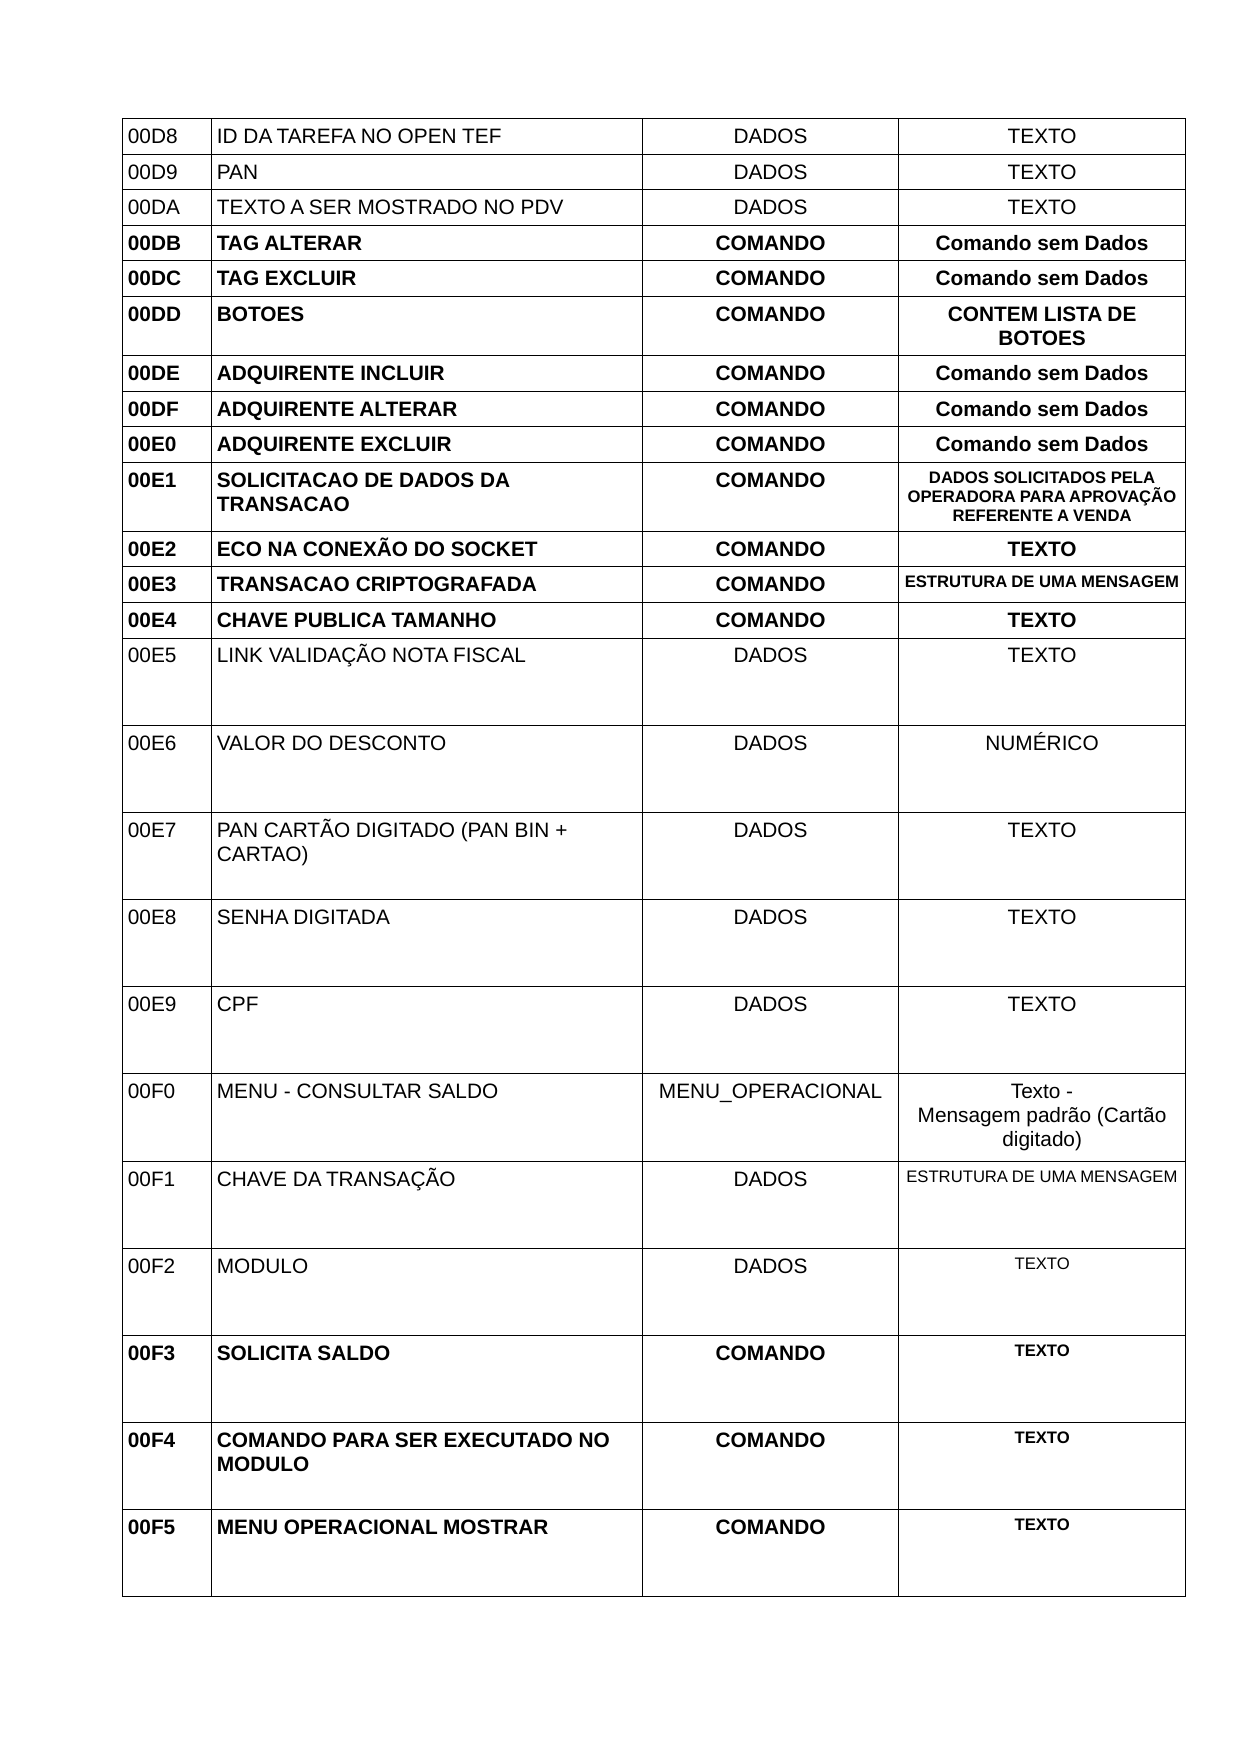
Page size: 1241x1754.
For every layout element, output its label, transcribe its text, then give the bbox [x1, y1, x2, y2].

table_cell PAN CARTÃO DIGITADO (PAN BIN + CARTAO) [212, 813, 642, 899]
table_cell DADOS [643, 1249, 898, 1335]
table_cell COMANDO [643, 1336, 898, 1422]
table_cell TEXTO [899, 155, 1185, 189]
table_cell 00E6 [123, 726, 211, 812]
table_cell ESTRUTURA DE UMA MENSAGEM [899, 567, 1185, 602]
table_cell COMANDO [643, 427, 898, 462]
table_cell 00DE [123, 356, 211, 391]
table_cell SOLICITA SALDO [212, 1336, 642, 1422]
table_cell TEXTO [899, 532, 1185, 566]
table_cell MENU - CONSULTAR SALDO [212, 1074, 642, 1161]
table_cell Texto - Mensagem padrão (Cartão digitado) [899, 1074, 1185, 1161]
table_cell 00F0 [123, 1074, 211, 1161]
table_cell TEXTO [899, 1336, 1185, 1422]
table_cell DADOS [643, 813, 898, 899]
table_cell 00DA [123, 190, 211, 225]
table_cell TEXTO [899, 190, 1185, 225]
table_cell 00E2 [123, 532, 211, 566]
table_cell NUMÉRICO [899, 726, 1185, 812]
table_cell BOTOES [212, 297, 642, 355]
table_cell 00F3 [123, 1336, 211, 1422]
table_cell ESTRUTURA DE UMA MENSAGEM [899, 1162, 1185, 1248]
table_cell DADOS [643, 119, 898, 154]
table_cell 00E3 [123, 567, 211, 602]
table_cell TEXTO [899, 119, 1185, 154]
table_cell CHAVE DA TRANSAÇÃO [212, 1162, 642, 1248]
table_cell DADOS [643, 987, 898, 1073]
table_cell 00F4 [123, 1423, 211, 1509]
table_cell CHAVE PUBLICA TAMANHO [212, 603, 642, 637]
table_cell 00E1 [123, 463, 211, 531]
table_cell 00E9 [123, 987, 211, 1073]
table_cell COMANDO [643, 463, 898, 531]
table_cell DADOS [643, 900, 898, 986]
table_cell TEXTO [899, 1249, 1185, 1335]
table_cell TRANSACAO CRIPTOGRAFADA [212, 567, 642, 602]
table_cell Comando sem Dados [899, 356, 1185, 391]
table_cell 00E7 [123, 813, 211, 899]
table_cell ECO NA CONEXÃO DO SOCKET [212, 532, 642, 566]
table_cell DADOS [643, 726, 898, 812]
table_cell CPF [212, 987, 642, 1073]
table_cell VALOR DO DESCONTO [212, 726, 642, 812]
table_cell MENU OPERACIONAL MOSTRAR [212, 1510, 642, 1596]
table_cell 00DD [123, 297, 211, 355]
table_cell ADQUIRENTE ALTERAR [212, 392, 642, 426]
table_cell TEXTO [899, 639, 1185, 724]
table_cell TAG ALTERAR [212, 226, 642, 260]
table_cell DADOS SOLICITADOS PELA OPERADORA PARA APROVAÇÃO REFERENTE A VENDA [899, 463, 1185, 531]
table_cell COMANDO [643, 226, 898, 260]
table_cell SOLICITACAO DE DADOS DA TRANSACAO [212, 463, 642, 531]
table_cell MODULO [212, 1249, 642, 1335]
table_cell 00F5 [123, 1510, 211, 1596]
table_cell COMANDO [643, 297, 898, 355]
table_cell TAG EXCLUIR [212, 261, 642, 296]
table_cell COMANDO [643, 392, 898, 426]
table_cell 00E5 [123, 639, 211, 724]
table_cell COMANDO [643, 603, 898, 637]
table_cell 00E8 [123, 900, 211, 986]
table_cell DADOS [643, 1162, 898, 1248]
table_cell 00DB [123, 226, 211, 260]
table_cell Comando sem Dados [899, 427, 1185, 462]
table_cell 00DC [123, 261, 211, 296]
table_cell COMANDO [643, 356, 898, 391]
table_cell Comando sem Dados [899, 226, 1185, 260]
table_cell 00E0 [123, 427, 211, 462]
table_cell 00D8 [123, 119, 211, 154]
table_cell TEXTO [899, 1423, 1185, 1509]
table_cell TEXTO A SER MOSTRADO NO PDV [212, 190, 642, 225]
table_cell 00D9 [123, 155, 211, 189]
table_cell PAN [212, 155, 642, 189]
table_cell DADOS [643, 639, 898, 724]
table_cell COMANDO [643, 532, 898, 566]
table_cell ADQUIRENTE INCLUIR [212, 356, 642, 391]
table_cell SENHA DIGITADA [212, 900, 642, 986]
table_cell 00F1 [123, 1162, 211, 1248]
table_cell Comando sem Dados [899, 392, 1185, 426]
table_cell CONTEM LISTA DE BOTOES [899, 297, 1185, 355]
table_cell ID DA TAREFA NO OPEN TEF [212, 119, 642, 154]
table_cell 00DF [123, 392, 211, 426]
table_cell COMANDO [643, 1510, 898, 1596]
table_cell DADOS [643, 190, 898, 225]
table_cell 00F2 [123, 1249, 211, 1335]
table_cell 00E4 [123, 603, 211, 637]
table_cell Comando sem Dados [899, 261, 1185, 296]
table_cell TEXTO [899, 900, 1185, 986]
table_cell TEXTO [899, 603, 1185, 637]
table_cell TEXTO [899, 813, 1185, 899]
table_cell ADQUIRENTE EXCLUIR [212, 427, 642, 462]
table_cell COMANDO [643, 261, 898, 296]
table_cell LINK VALIDAÇÃO NOTA FISCAL [212, 639, 642, 724]
table_cell TEXTO [899, 1510, 1185, 1596]
table_cell MENU_OPERACIONAL [643, 1074, 898, 1161]
table_cell COMANDO PARA SER EXECUTADO NO MODULO [212, 1423, 642, 1509]
table_cell TEXTO [899, 987, 1185, 1073]
table_cell DADOS [643, 155, 898, 189]
table_cell COMANDO [643, 567, 898, 602]
table_cell COMANDO [643, 1423, 898, 1509]
